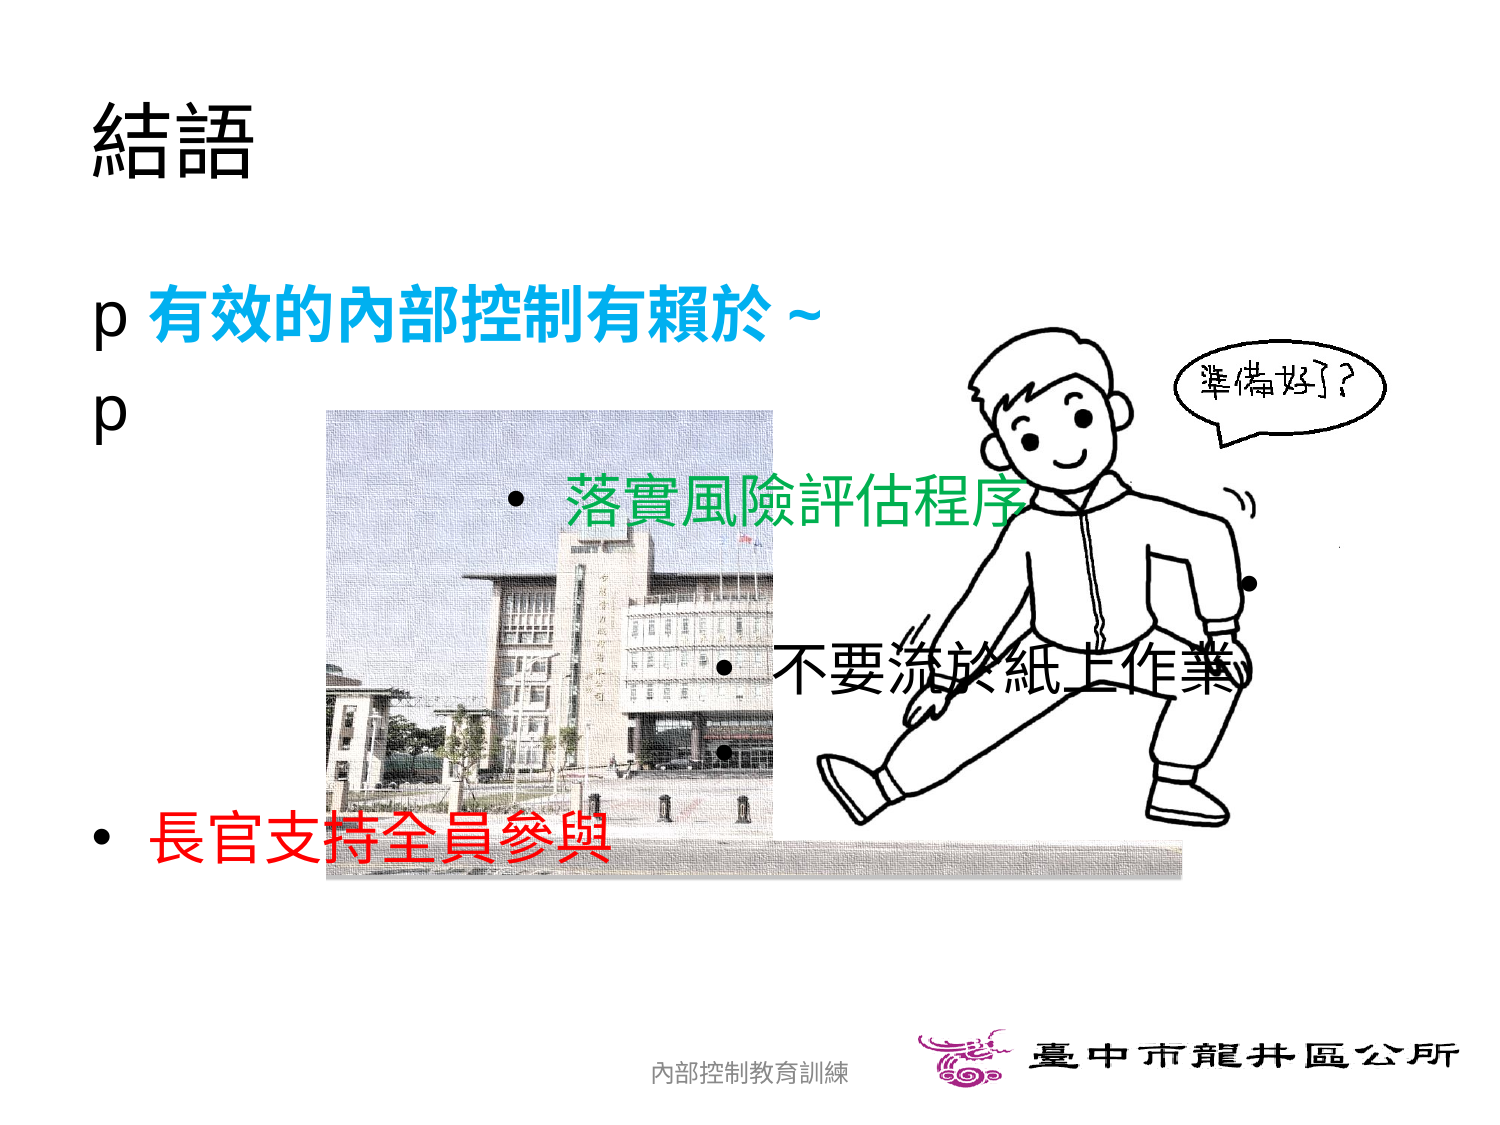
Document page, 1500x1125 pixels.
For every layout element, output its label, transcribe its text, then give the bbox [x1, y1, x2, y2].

text_box 內部控制教育訓練 [512, 1042, 988, 1103]
list 有效的內部控制有賴於~ 落實風險評估程序 不要流於紙上作業 長官支持全員參與 [76, 267, 1427, 1010]
title 結語 [75, 45, 1426, 233]
